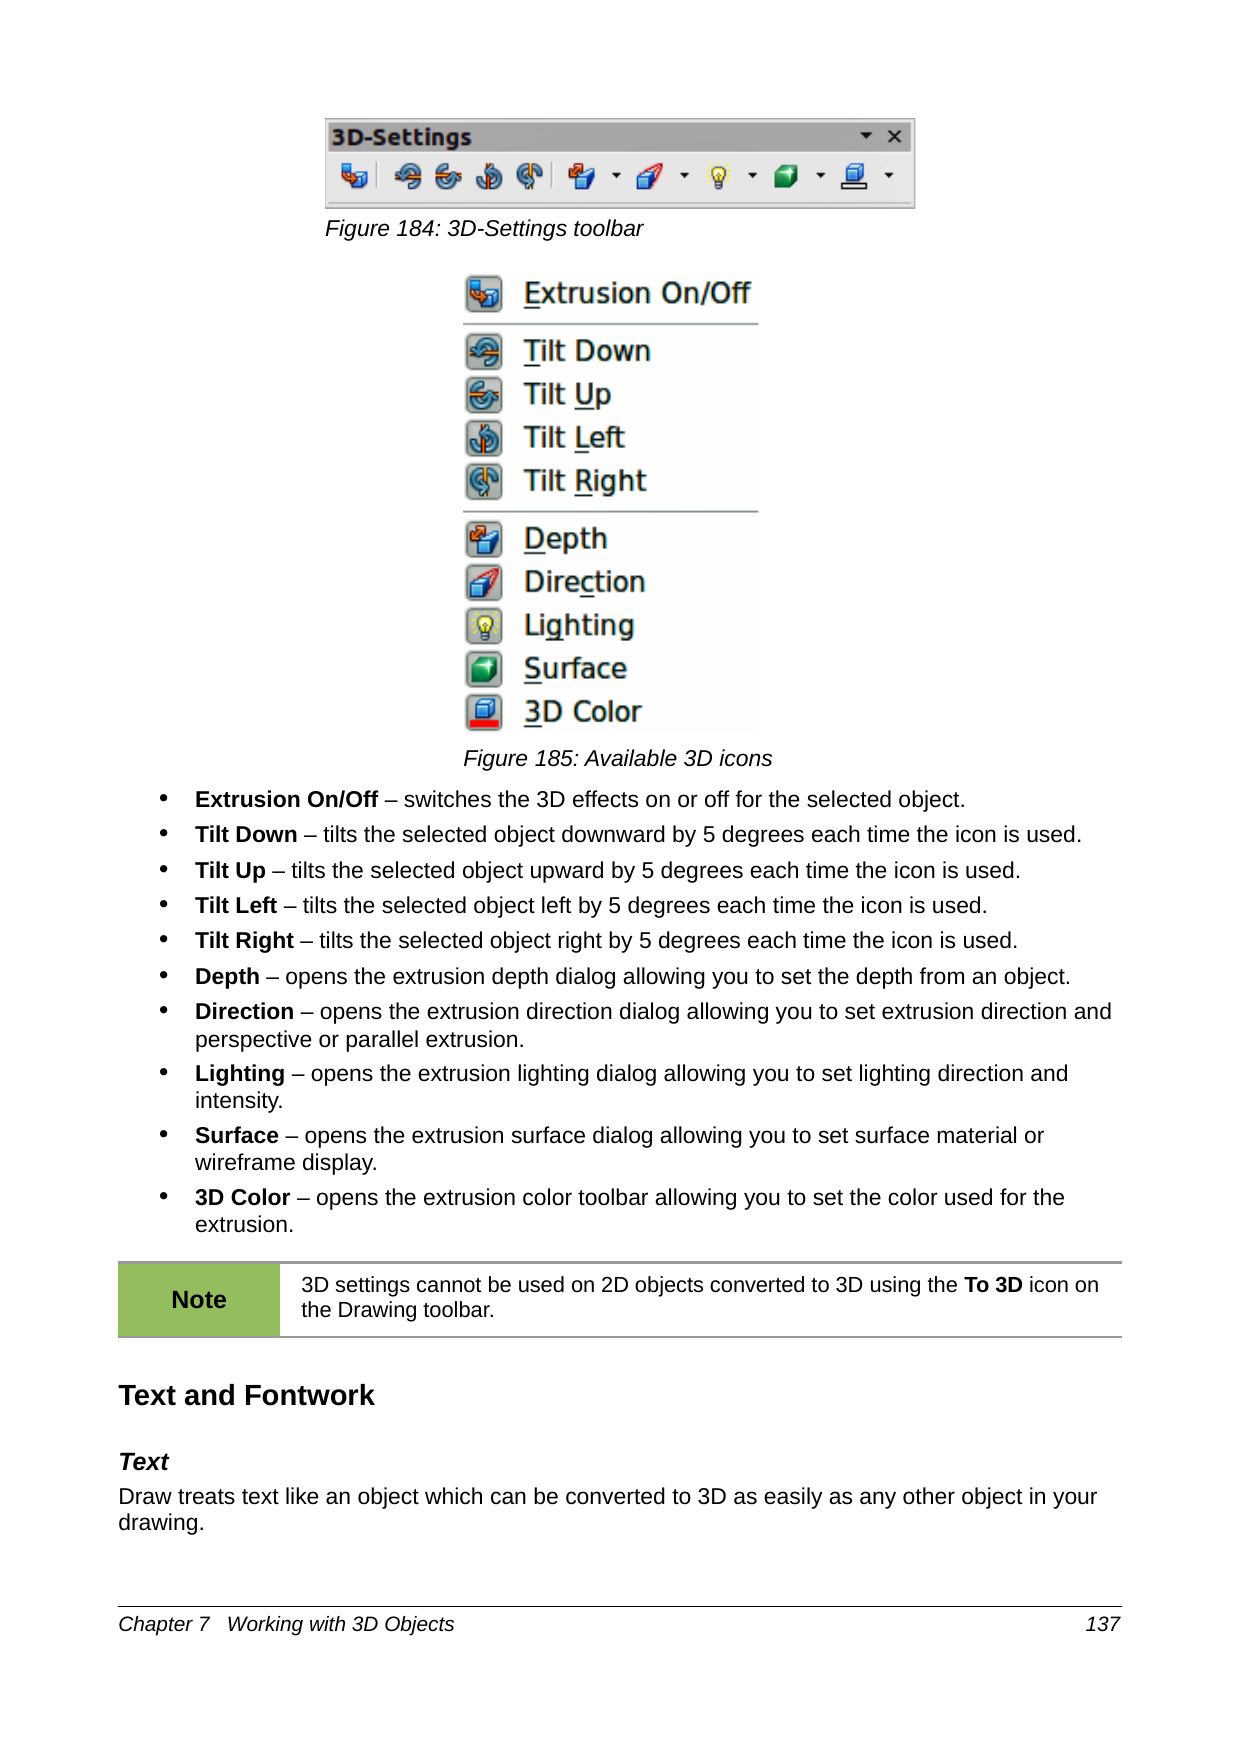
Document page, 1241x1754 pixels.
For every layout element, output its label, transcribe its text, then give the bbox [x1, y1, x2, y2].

list Surface – opens the extrusion surface dialog allowing you to set surface material or wireframe display. [156, 1120, 1122, 1176]
picture [463, 273, 759, 733]
table_header 3D settings cannot be used on 2D objects converted to 3D using the To 3D icon on the Drawing toolbar. [280, 1264, 1122, 1336]
list Tilt Left – tilts the selected object left by 5 degrees each time the icon is used. [156, 890, 1122, 919]
list Direction – opens the extrusion direction dialog allowing you to set extrusion direction and perspective or parallel extrusion. [156, 996, 1122, 1052]
picture [325, 118, 916, 209]
list 3D Color – opens the extrusion color toolbar allowing you to set the color used for the extrusion. [156, 1182, 1122, 1237]
subtitle Text and Fontwork [118, 1378, 1122, 1412]
list Lighting – opens the extrusion lighting dialog allowing you to set lighting direction and intensity. [156, 1058, 1122, 1114]
list Depth – opens the extrusion depth dialog allowing you to set the depth from an object. [156, 961, 1122, 990]
text Draw treats text like an object which can be converted to 3D as easily as any other object in your drawing. [118, 1483, 1122, 1535]
text Figure 184: 3D-Settings toolbar [325, 215, 915, 241]
table_header Note [118, 1264, 280, 1336]
subtitle Text [118, 1447, 1122, 1476]
list Tilt Right – tilts the selected object right by 5 degrees each time the icon is used. [156, 926, 1122, 955]
list Tilt Down – tilts the selected object downward by 5 degrees each time the icon is used. [156, 819, 1122, 848]
list Extrusion On/Off – switches the 3D effects on or off for the selected object. [156, 784, 1122, 813]
list Tilt Up – tilts the selected object upward by 5 degrees each time the icon is used. [156, 855, 1122, 884]
text Figure 185: Available 3D icons [463, 745, 777, 771]
